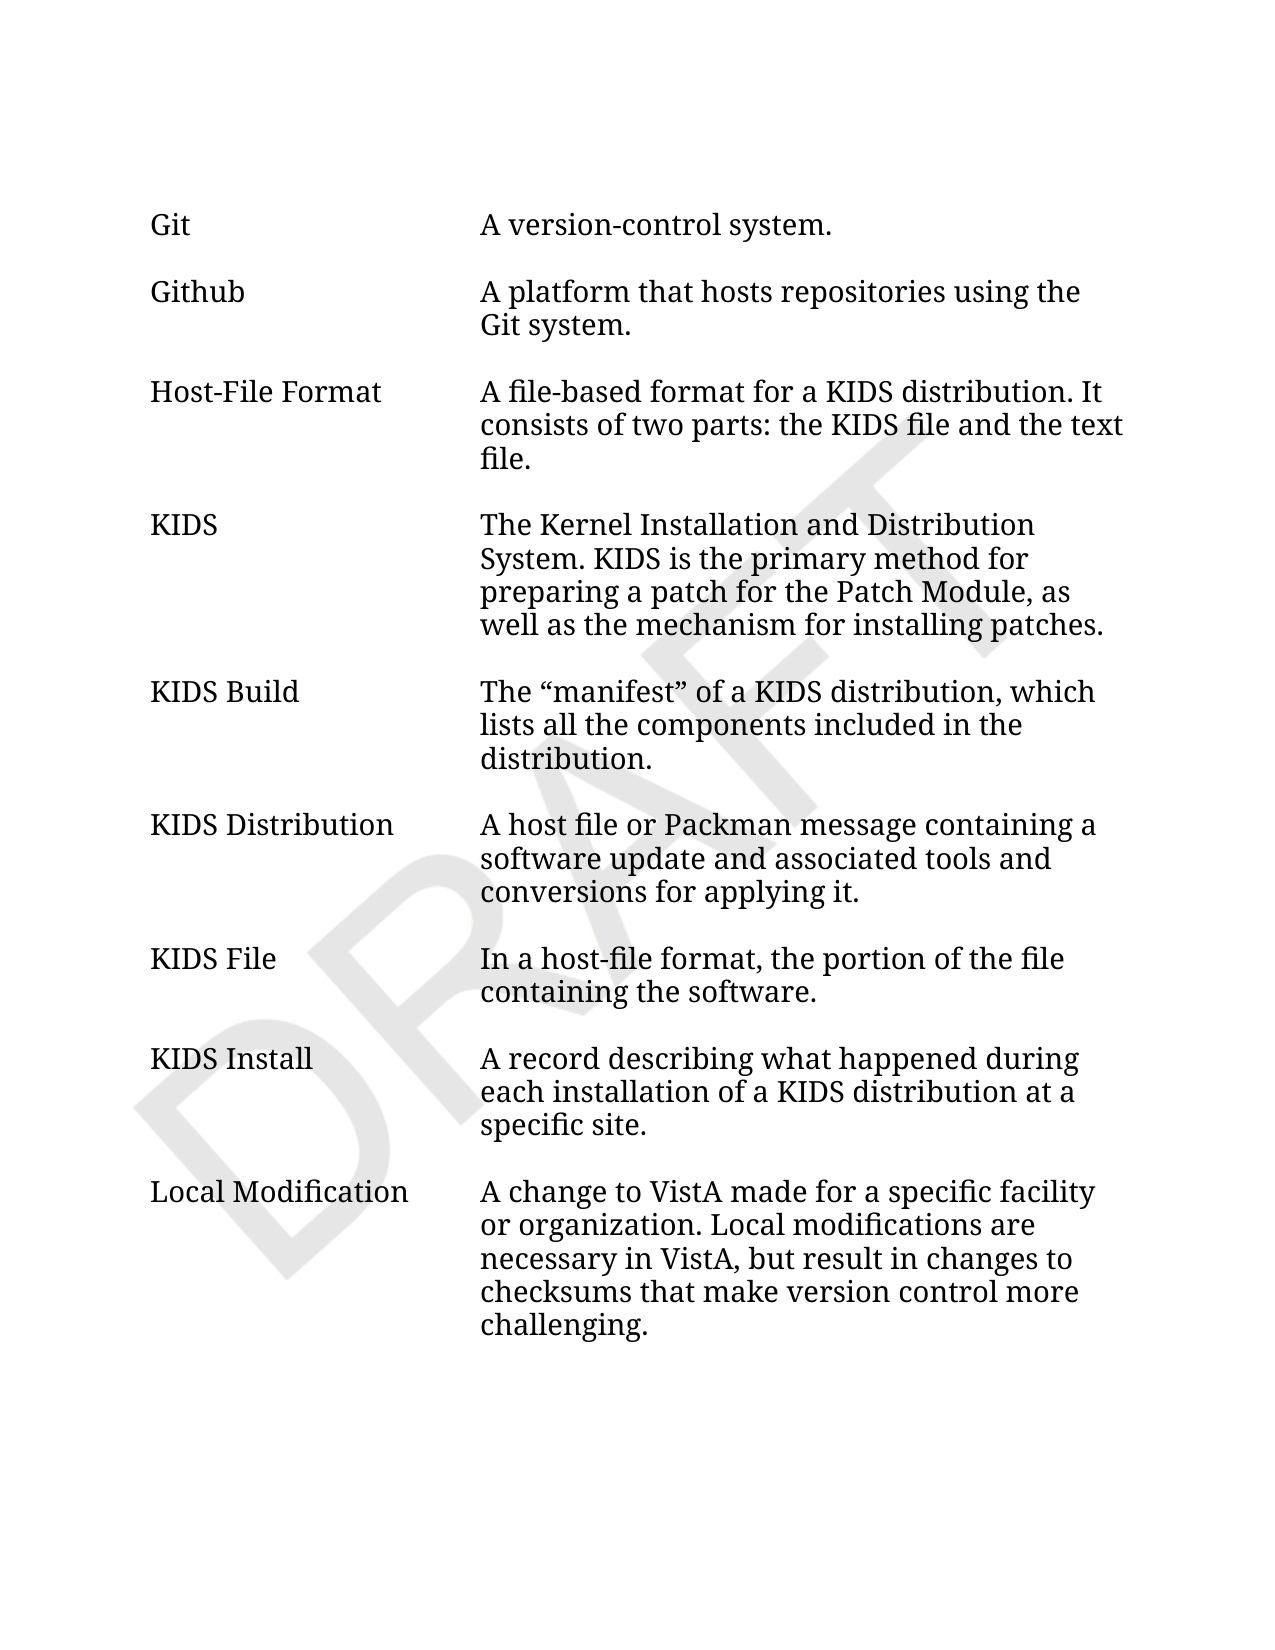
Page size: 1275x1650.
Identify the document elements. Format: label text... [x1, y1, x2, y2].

text KIDS Install A record describing what happened during each installation of a KIDS distribution at a specific site. [150, 1042, 1125, 1142]
picture [237, 909, 1038, 942]
picture [237, 776, 1038, 809]
text Local Modification A change to VistA made for a specific facility or organization. Local modifications are necessary in VistA, but result in changes to checksums that make version control more challenging. [150, 1176, 1125, 1342]
text KIDS Distribution A host file or Packman message containing a software update and associated tools and conversions for applying it. [150, 809, 1125, 909]
picture [237, 476, 1038, 509]
text KIDS Build The “manifest” of a KIDS distribution, which lists all the components included in the distribution. [150, 676, 1125, 776]
picture [237, 642, 1038, 676]
text Git A version-control system. [150, 209, 1125, 242]
picture [237, 1142, 1038, 1176]
text Host-File Format A file-based format for a KIDS distribution. It consists of two parts: the KIDS file and the text file. [150, 376, 1125, 476]
text Github A platform that hosts repositories using the Git system. [150, 276, 1125, 342]
picture [237, 1009, 1038, 1042]
text KIDS The Kernel Installation and Distribution System. KIDS is the primary method for preparing a patch for the Patch Module, as well as the mechanism for installing patches. [150, 509, 1125, 642]
text KIDS File In a host-file format, the portion of the file containing the software. [150, 942, 1125, 1009]
